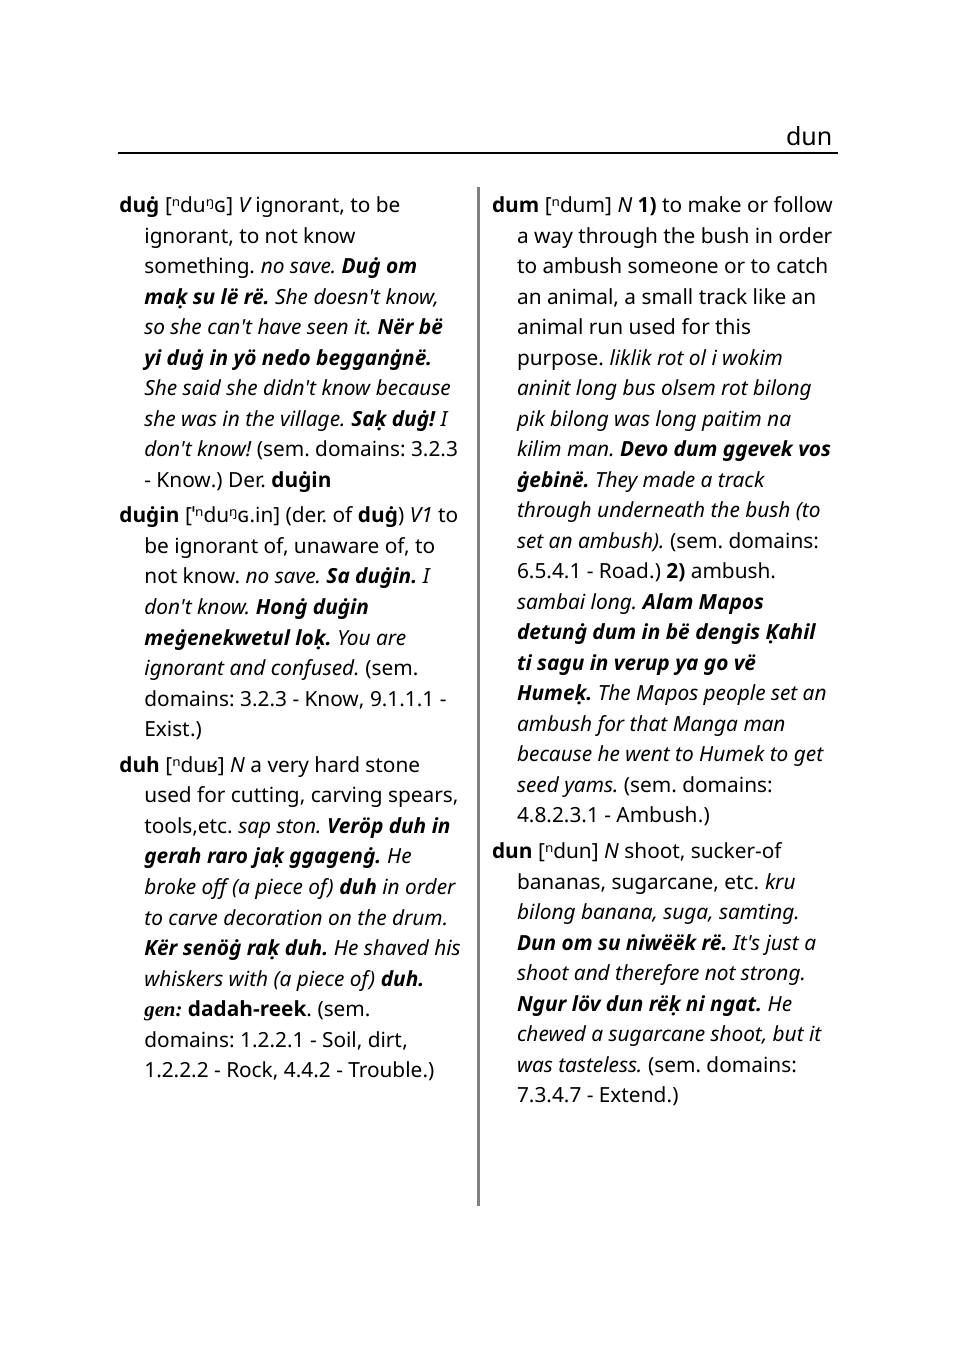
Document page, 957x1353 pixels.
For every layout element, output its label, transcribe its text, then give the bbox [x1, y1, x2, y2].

text duh [ⁿduʁ] N a very hard stone used for cutting, carving spears, tools,etc. sap ston. Veröp duh in gerah raro jaḳ ggagenġ. He broke off (a piece of) duh in order to carve decoration on the drum. Kër senöġ raḳ duh. He shaved his whiskers with (a piece of) duh. gen: dadah-reek. (sem. domains: 1.2.2.1 - Soil, dirt, 1.2.2.2 - Rock, 4.4.2 - Trouble.) [119, 747, 465, 1088]
text dum [ⁿdum] N 1) to make or follow a way through the bush in order to ambush someone or to catch an animal, a small track like an animal run used for this purpose. liklik rot ol i wokim aninit long bus olsem rot bilong pik bilong was long paitim na kilim man. Devo dum ggevek vos ġebinë. They made a track through underneath the bush (to set an ambush). (sem. domains: 6.5.4.1 - Road.) 2) ambush. sambai long. Alam Mapos detunġ dum in bë dengis Ḳahil ti sagu in verup ya go vë Humeḳ. The Mapos people set an ambush for that Manga man because he went to Humek to get seed yams. (sem. domains: 4.8.2.3.1 - Ambush.) [492, 188, 837, 833]
text duġ [ⁿduᵑɢ] V ignorant, to be ignorant, to not know something. no save. Duġ om maḳ su lë rë. She doesn't know, so she can't have seen it. Nër bë yi duġ in yö nedo begganġnë. She said she didn't know because she was in the village. Saḳ duġ! I don't know! (sem. domains: 3.2.3 - Know.) Der. duġin [119, 188, 465, 497]
text duġin [ˈⁿduᵑɢ.in] (der. of duġ) V1 to be ignorant of, unaware of, to not know. no save. Sa duġin. I don't know. Honġ duġin meġenekwetul loḳ. You are ignorant and confused. (sem. domains: 3.2.3 - Know, 9.1.1.1 - Exist.) [119, 497, 465, 747]
text dun [ⁿdun] N shoot, sucker-of bananas, sugarcane, etc. kru bilong banana, suga, samting. Dun om su niwëëk rë. It's just a shoot and therefore not strong. Ngur löv dun rëḳ ni ngat. He chewed a sugarcane shoot, but it was tasteless. (sem. domains: 7.3.4.7 - Extend.) [492, 833, 837, 1113]
